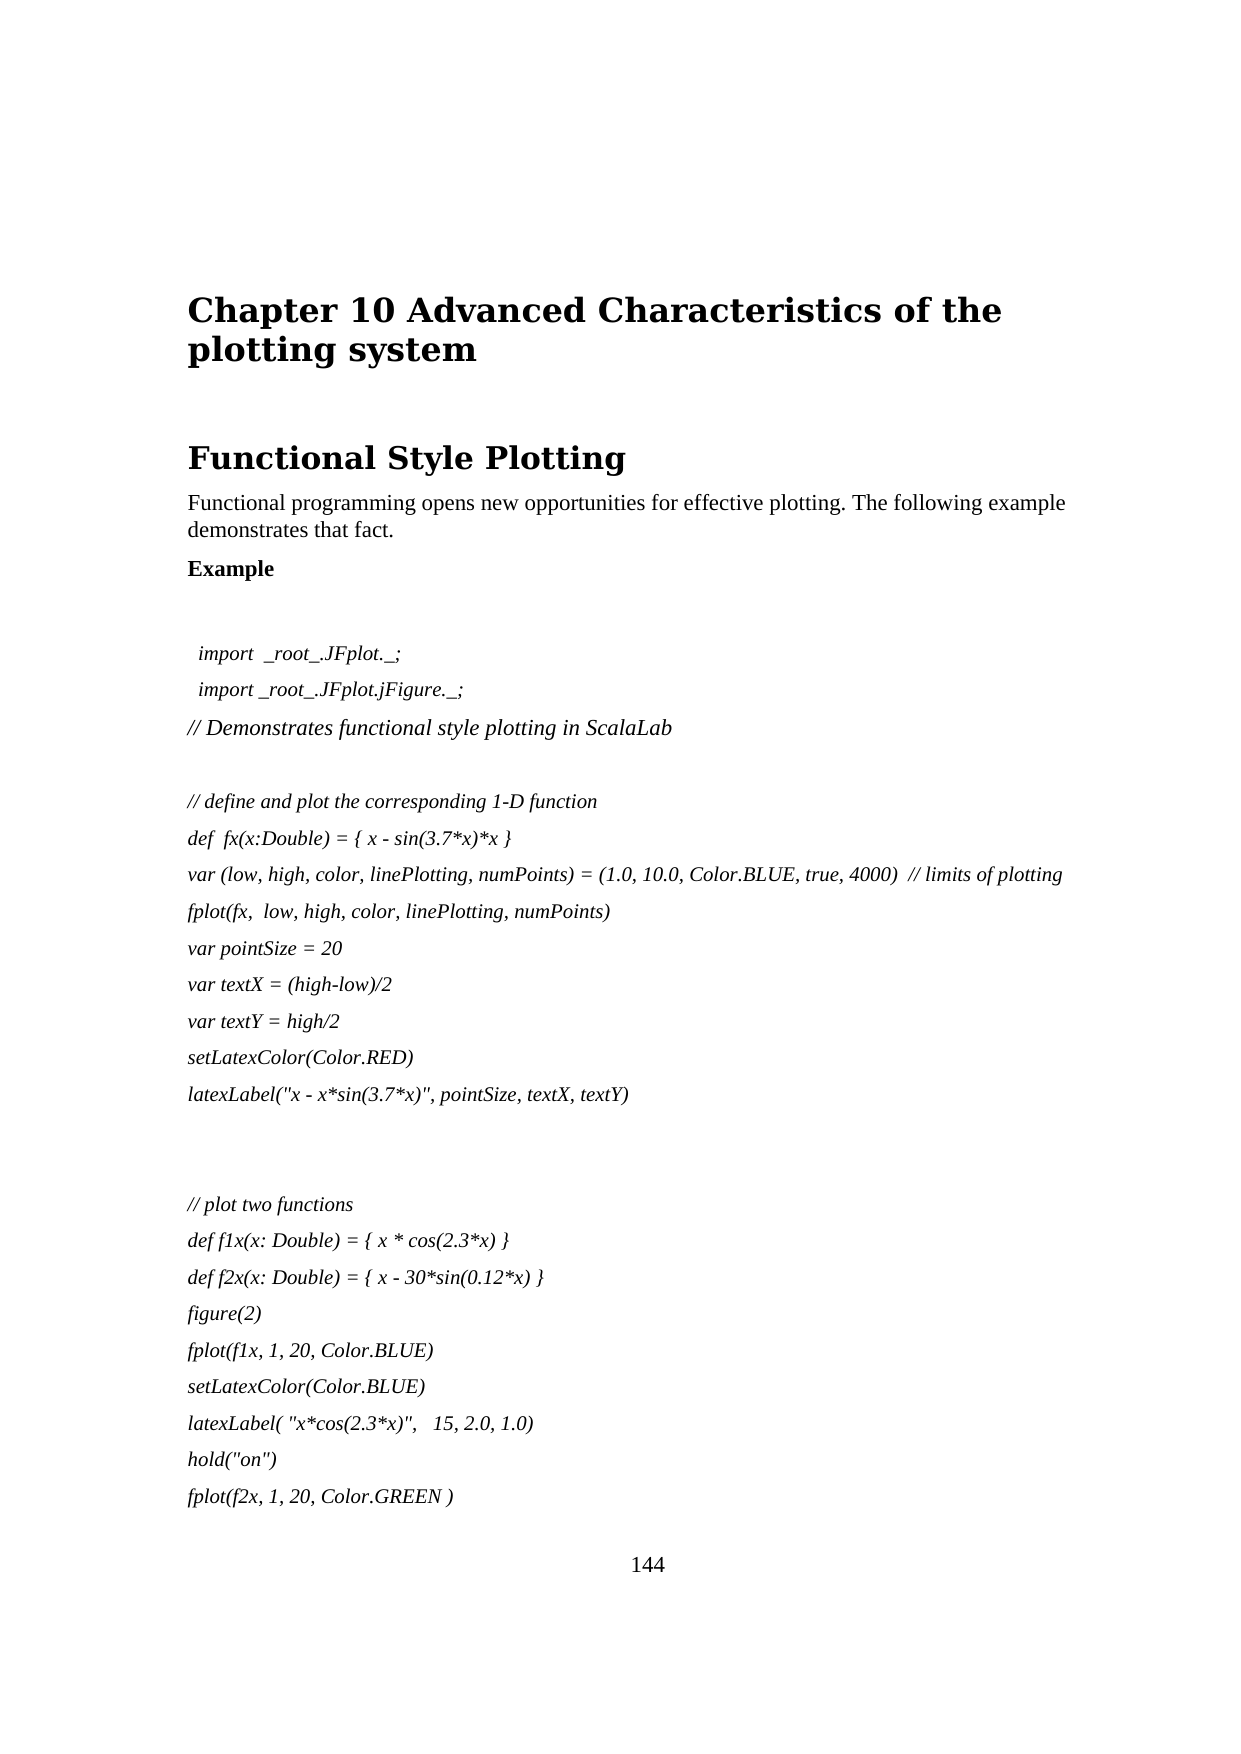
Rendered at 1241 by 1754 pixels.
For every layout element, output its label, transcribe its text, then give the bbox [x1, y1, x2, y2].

text fplot(fx, low, high, color, linePlotting, numPoints) [187, 899, 1108, 923]
text Example [187, 554, 1108, 581]
text setLatexColor(Color.RED) [187, 1045, 1108, 1069]
text // plot two functions [187, 1191, 1108, 1216]
text Functional programming opens new opportunities for effective plotting. The following example demonstrates that fact. [187, 489, 1108, 542]
text var pointSize = 20 [187, 936, 1108, 959]
text hold("on") [187, 1447, 1108, 1471]
text def f1x(x: Double) = { x * cos(2.3*x) } [187, 1228, 1108, 1252]
text var textX = (high-low)/2 [187, 972, 1108, 996]
text def f2x(x: Double) = { x - 30*sin(0.12*x) } [187, 1264, 1108, 1289]
text // define and plot the corresponding 1-D function [187, 789, 1108, 813]
text var (low, high, color, linePlotting, numPoints) = (1.0, 10.0, Color.BLUE, true, 4000) // limits of plotting [187, 862, 1108, 886]
text def fx(x:Double) = { x - sin(3.7*x)*x } [187, 826, 1108, 850]
subtitle Functional Style Plotting [187, 440, 1108, 477]
text latexLabel( "x*cos(2.3*x)", 15, 2.0, 1.0) [187, 1411, 1108, 1435]
subtitle Chapter 10 Advanced Characteristics of the plotting system [187, 291, 1108, 369]
text import _root_.JFplot.jFigure._; [187, 677, 1108, 701]
text setLatexColor(Color.BLUE) [187, 1374, 1108, 1398]
text fplot(f2x, 1, 20, Color.GREEN ) [187, 1484, 1108, 1508]
text import _root_.JFplot._; [187, 641, 1108, 665]
text figure(2) [187, 1301, 1108, 1325]
text latexLabel("x - x*sin(3.7*x)", pointSize, textX, textY) [187, 1082, 1108, 1106]
text fplot(f1x, 1, 20, Color.BLUE) [187, 1338, 1108, 1362]
text // Demonstrates functional style plotting in ScalaLab [187, 714, 1108, 740]
text var textY = high/2 [187, 1009, 1108, 1033]
